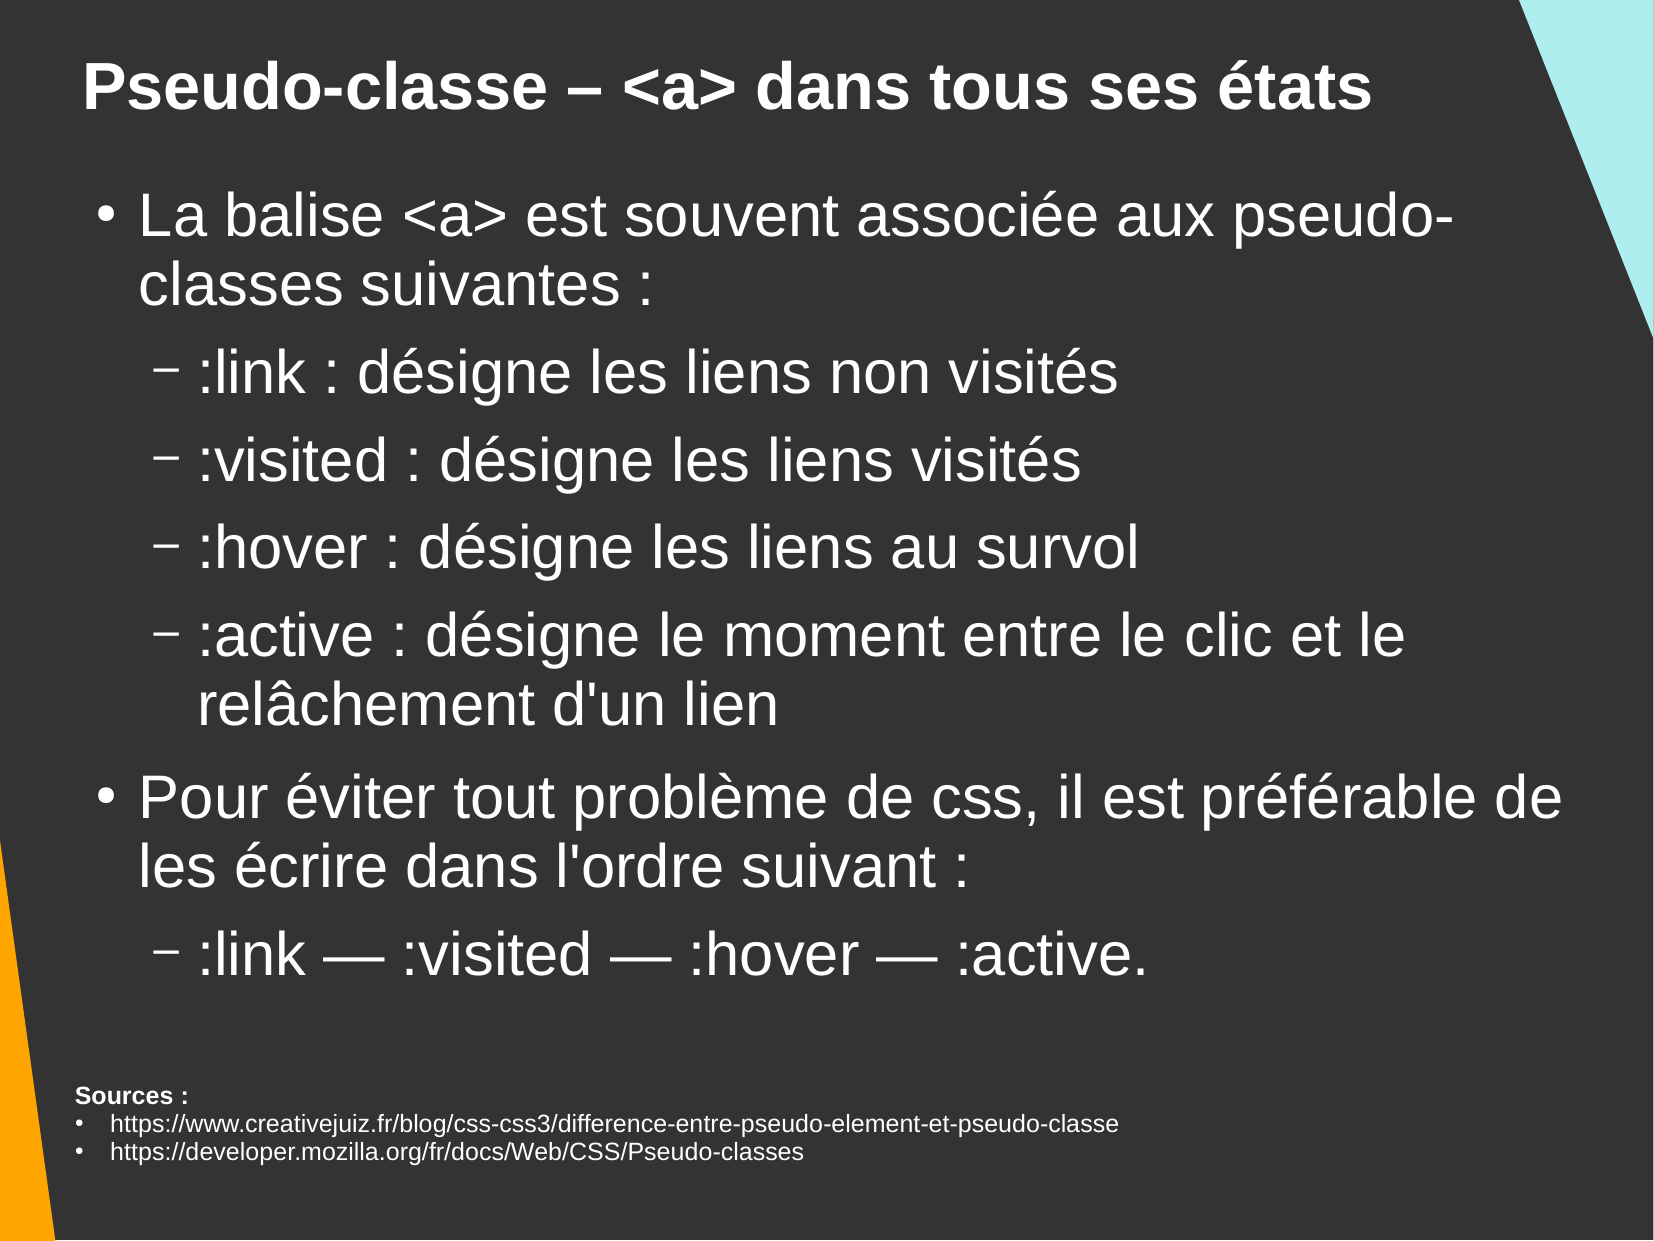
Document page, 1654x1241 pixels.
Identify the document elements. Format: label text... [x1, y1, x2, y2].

title Pseudo-classe – <a> dans tous ses états [82, 49, 1571, 152]
text_box Sources : https://www.creativejuiz.fr/blog/css-css3/difference-entre-pseudo-element-et-pseudo-classe https://developer.mozilla.org/fr/docs/Web/CSS/Pseudo-classes [60, 1074, 1546, 1241]
text_box [1519, 0, 1654, 340]
list La balise <a> est souvent associée aux pseudo-classes suivantes : :link : désigne les liens non visités :visited : désigne les liens visités :hover : désigne les liens au survol :active : désigne le moment entre le clic et le relâchement d'un lien Pour éviter tout problème de css, il est préférable de les écrire dans l'ordre suivant : :link — :visited — :hover — :active. [80, 180, 1605, 993]
text_box [0, 840, 56, 1241]
